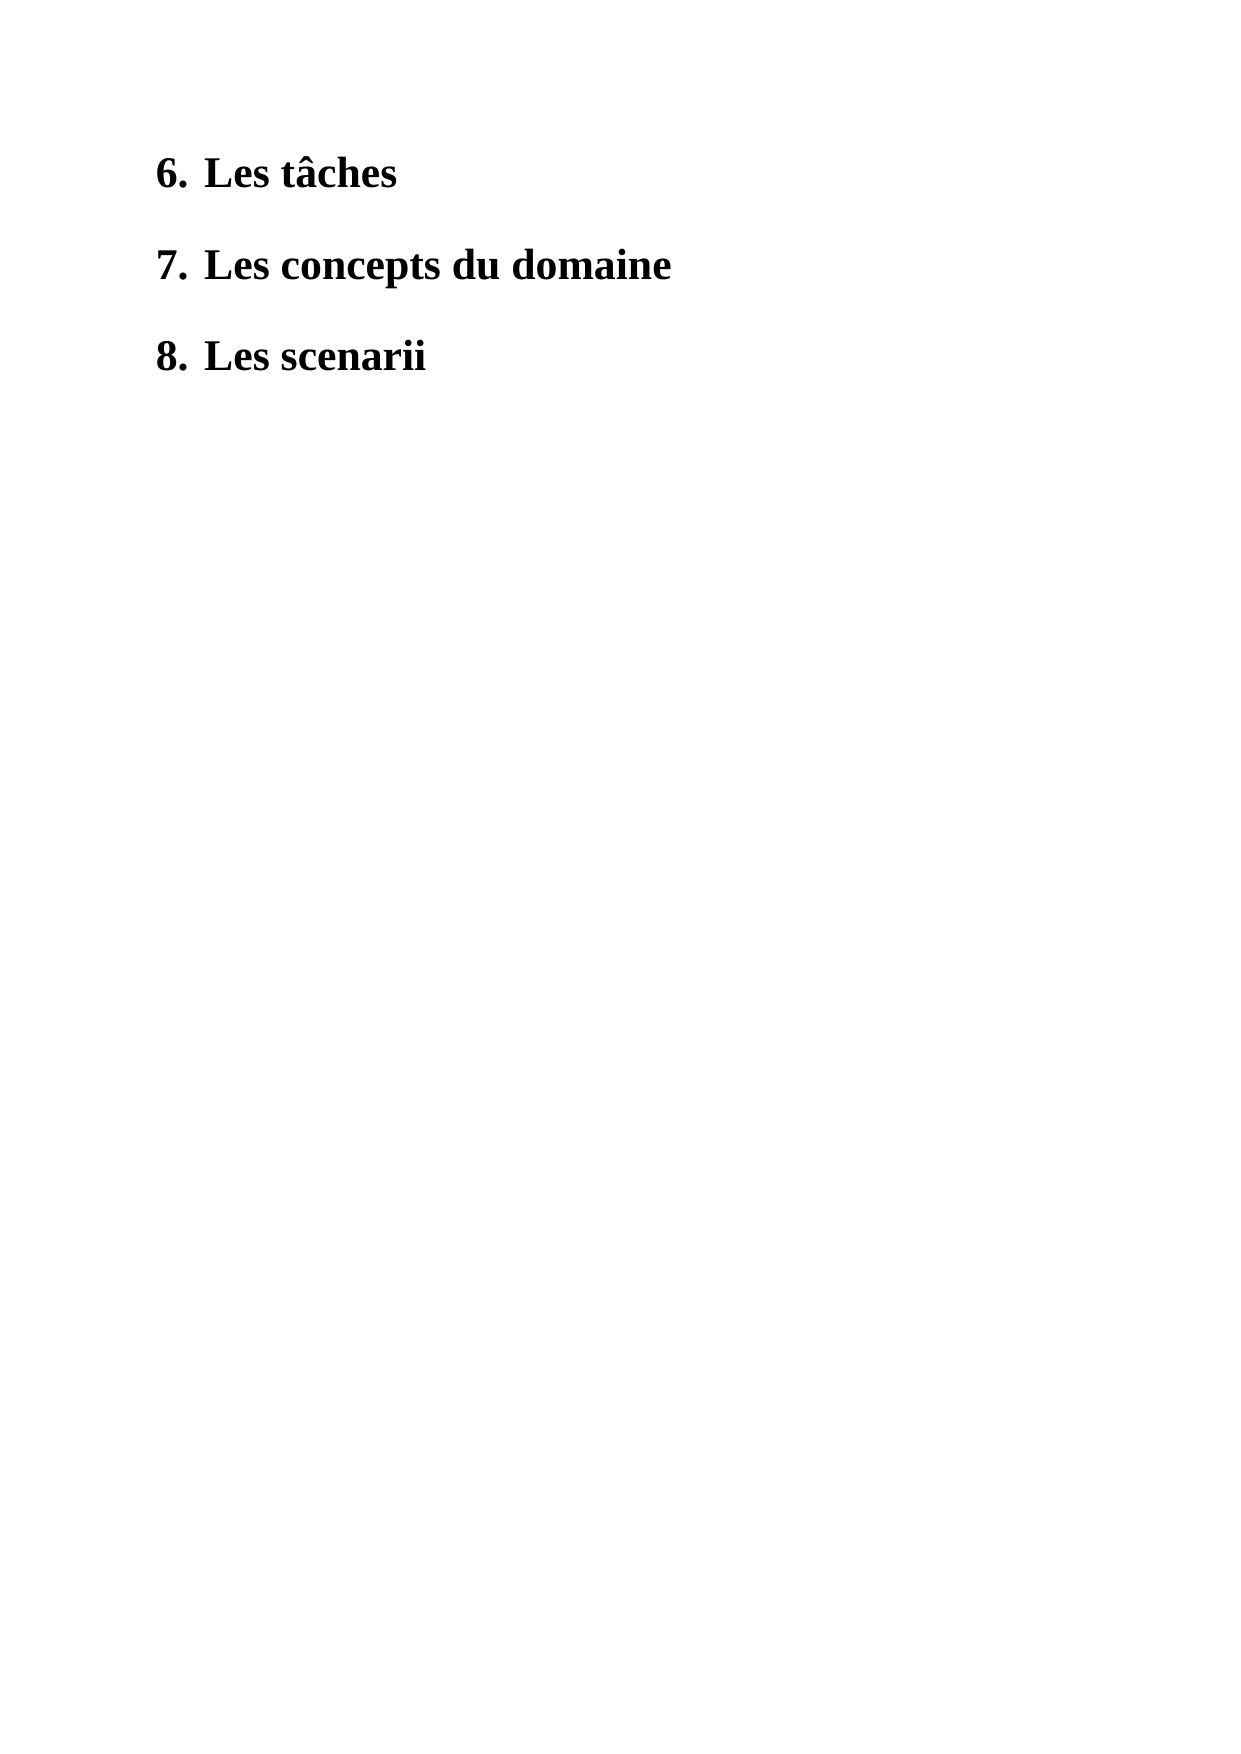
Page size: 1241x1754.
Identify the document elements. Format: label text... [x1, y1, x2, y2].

subtitle Les concepts du domaine [156, 238, 1122, 289]
subtitle Les tâches [156, 147, 1122, 197]
subtitle Les scenarii [156, 330, 1122, 380]
